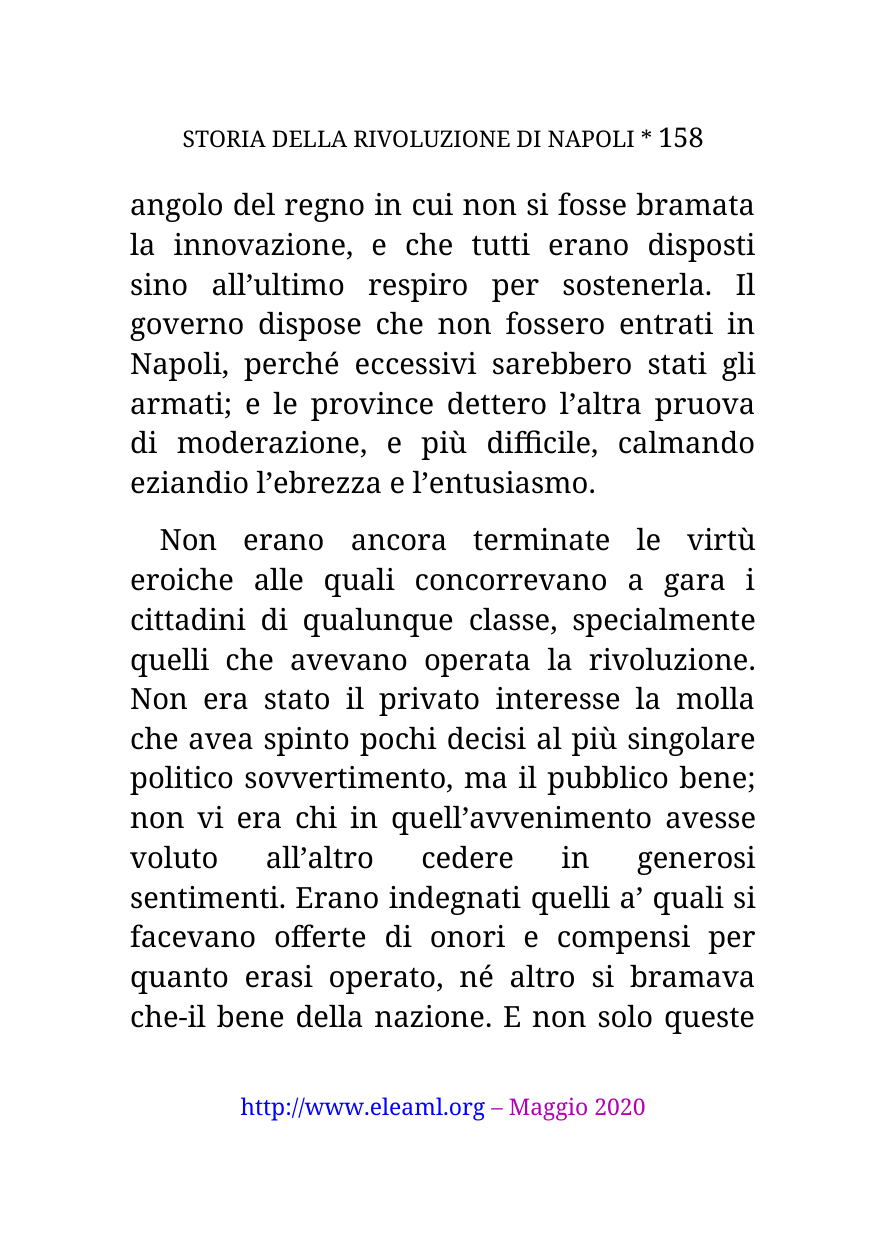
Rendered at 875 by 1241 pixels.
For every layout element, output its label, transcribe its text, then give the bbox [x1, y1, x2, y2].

text Non erano ancora terminate le virtù eroiche alle quali concorrevano a gara i cittadini di qualunque classe, specialmente quelli che avevano operata la rivoluzione. Non era stato il privato interesse la molla che avea spinto pochi decisi al più singolare politico sovvertimento, ma il pubblico bene; non vi era chi in quell’avvenimento avesse voluto all’altro cedere in generosi sentimenti. Erano indegnati quelli a’ quali si facevano offerte di onori e compensi per quanto erasi operato, né altro si bramava che-il bene della nazione. E non solo queste [130, 520, 756, 1036]
text angolo del regno in cui non si fosse bramata la innovazione, e che tutti erano disposti sino all’ultimo respiro per sostenerla. Il governo dispose che non fossero entrati in Napoli, perché eccessivi sarebbero stati gli armati; e le province dettero l’altra pruova di moderazione, e più difficile, calmando eziandio l’ebrezza e l’entusiasmo. [130, 184, 756, 502]
